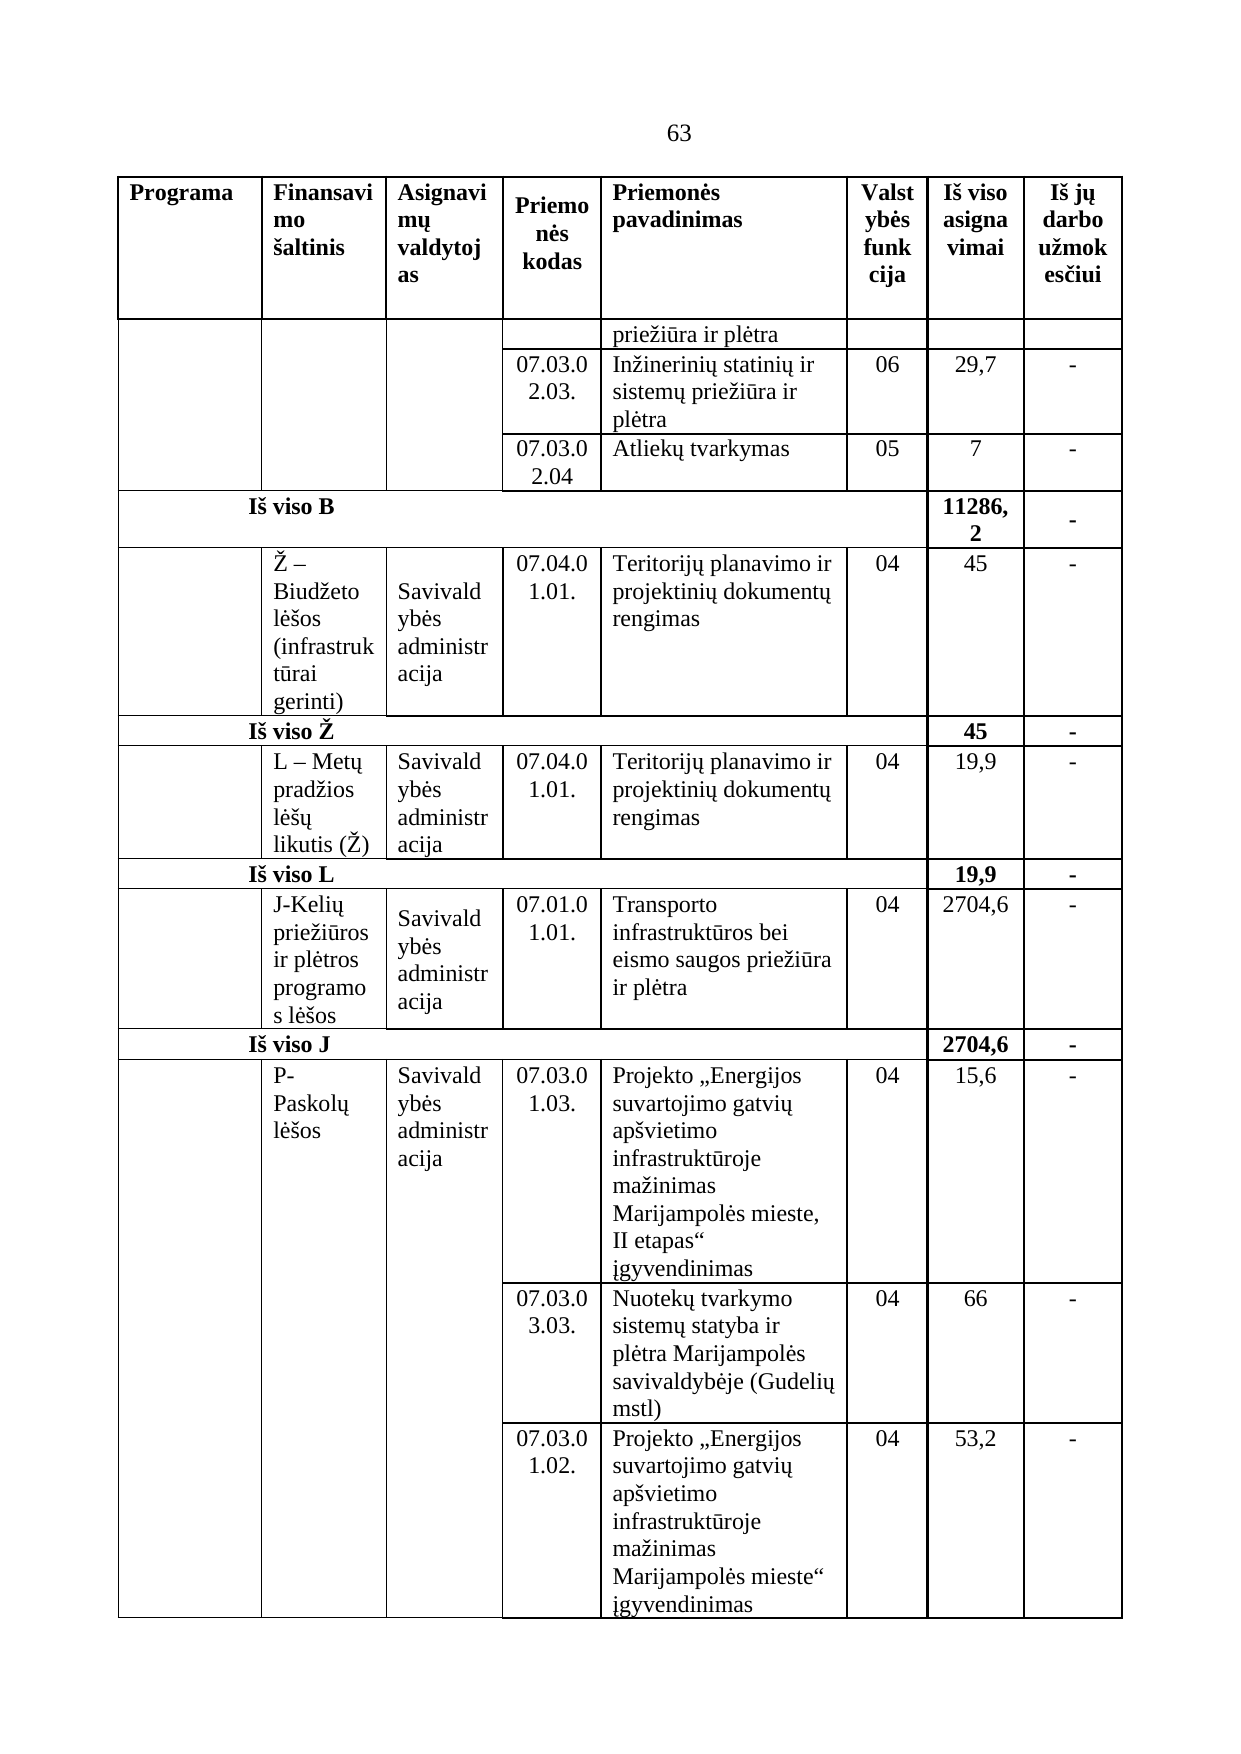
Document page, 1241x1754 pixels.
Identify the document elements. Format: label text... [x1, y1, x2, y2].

table_header Priemonės pavadinimas [602, 178, 846, 288]
table_cell 2704,6 [929, 1030, 1023, 1059]
table_cell 45 [929, 549, 1023, 715]
table_cell - [1025, 1061, 1121, 1282]
table_cell [503, 320, 600, 347]
table_cell 04 [848, 548, 926, 715]
table_cell Atliekų tvarkymas [602, 435, 846, 490]
table_cell - [1025, 549, 1121, 715]
table_cell 04 [848, 746, 926, 858]
table_cell Savivaldybės administracija [387, 548, 502, 715]
table_cell - [1025, 747, 1121, 858]
table_cell Projekto „Energijos suvartojimo gatvių apšvietimo infrastruktūroje mažinimas Marijampolės mieste“ įgyvendinimas [602, 1424, 846, 1617]
table_cell 7 [929, 435, 1023, 490]
table_cell 2704,6 [929, 890, 1023, 1028]
table_cell [848, 288, 926, 318]
table_cell [262, 320, 386, 490]
table_cell [119, 889, 261, 1028]
table_header Programa [119, 178, 261, 288]
table_cell 07.01.01.01. [504, 889, 600, 1028]
table_cell Teritorijų planavimo ir projektinių dokumentų rengimas [602, 746, 846, 858]
table_cell 07.03.01.02. [503, 1424, 600, 1617]
table_cell - [1025, 1424, 1121, 1617]
table_cell - [1025, 435, 1121, 490]
table_cell [119, 288, 261, 318]
table_cell Transporto infrastruktūros bei eismo saugos priežiūra ir plėtra [602, 889, 846, 1028]
table_cell 04 [848, 1424, 926, 1617]
table_cell Iš viso J [119, 1029, 926, 1059]
table_cell 07.04.01.01. [504, 548, 600, 715]
table_cell 07.03.03.03. [503, 1284, 600, 1422]
table_cell 07.04.01.01. [504, 746, 600, 858]
table_cell 07.03.02.03. [503, 350, 600, 432]
table_cell 04 [848, 1060, 926, 1282]
table_header Asignavimų valdytojas [387, 178, 502, 288]
table_cell - [1025, 890, 1121, 1028]
table_cell [602, 288, 846, 318]
table_cell - [1025, 1030, 1121, 1059]
table_cell [263, 288, 385, 318]
table_cell [504, 288, 600, 318]
table_cell 11286,2 [929, 492, 1023, 547]
table_cell [119, 1060, 261, 1617]
table_cell [119, 746, 261, 858]
table_cell Ž – Biudžeto lėšos (infrastruktūrai gerinti) [262, 548, 386, 715]
table_cell Projekto „Energijos suvartojimo gatvių apšvietimo infrastruktūroje mažinimas Marijampolės mieste, II etapas“ įgyvendinimas [602, 1060, 846, 1282]
table_cell - [1025, 860, 1121, 888]
table_cell [848, 320, 926, 347]
table_cell [387, 320, 502, 490]
table_cell 04 [848, 889, 926, 1028]
table_cell - [1025, 492, 1121, 547]
table_cell - [1025, 320, 1121, 347]
table_cell 04 [848, 1284, 926, 1422]
table_cell Nuotekų tvarkymo sistemų statyba ir plėtra Marijampolės savivaldybėje (Gudelių mstl) [602, 1284, 846, 1422]
table_cell [387, 288, 502, 318]
table_cell - [1025, 1284, 1121, 1422]
table_cell Savivaldybės administracija [387, 889, 502, 1028]
table_cell [119, 320, 261, 490]
table_cell 15,6 [929, 1061, 1023, 1282]
table_cell 07.03.01.03. [503, 1060, 600, 1282]
table_cell 29,7 [929, 350, 1023, 432]
table_cell 07.03.02.04 [503, 435, 600, 490]
table_cell Savivaldybės administracija [387, 746, 502, 858]
table_header Priemonės kodas [504, 178, 600, 288]
table_cell 66 [929, 1284, 1023, 1422]
table_cell Iš viso B [119, 491, 926, 547]
table_cell 19,9 [929, 747, 1023, 858]
table_cell Iš viso Ž [119, 716, 926, 745]
table_cell Savivaldybės administracija [387, 1060, 502, 1617]
table_header Finansavimo šaltinis [263, 178, 385, 288]
table_cell 05 [848, 435, 926, 490]
table_cell 45 [929, 717, 1023, 745]
table_cell priežiūra ir plėtra [602, 320, 846, 347]
table_header Iš jų darbo užmokesčiui [1025, 178, 1121, 318]
table_cell Iš viso L [119, 859, 926, 888]
table_cell 53,2 [929, 1424, 1023, 1617]
table_cell L – Metų pradžios lėšų likutis (Ž) [262, 746, 386, 858]
table_header Valstybės funkcija [848, 178, 926, 288]
table_cell 06 [848, 350, 926, 432]
table_header Iš viso asignavimai [929, 178, 1023, 318]
table_cell 19,9 [929, 860, 1023, 888]
table_cell J-Kelių priežiūros ir plėtros programos lėšos [262, 889, 386, 1028]
table_cell [929, 320, 1023, 347]
table_cell P- Paskolų lėšos [262, 1060, 386, 1617]
table_cell [119, 548, 261, 715]
table_cell Teritorijų planavimo ir projektinių dokumentų rengimas [602, 548, 846, 715]
table_cell - [1025, 717, 1121, 745]
table_cell - [1025, 350, 1121, 432]
table_cell Inžinerinių statinių ir sistemų priežiūra ir plėtra [602, 350, 846, 432]
